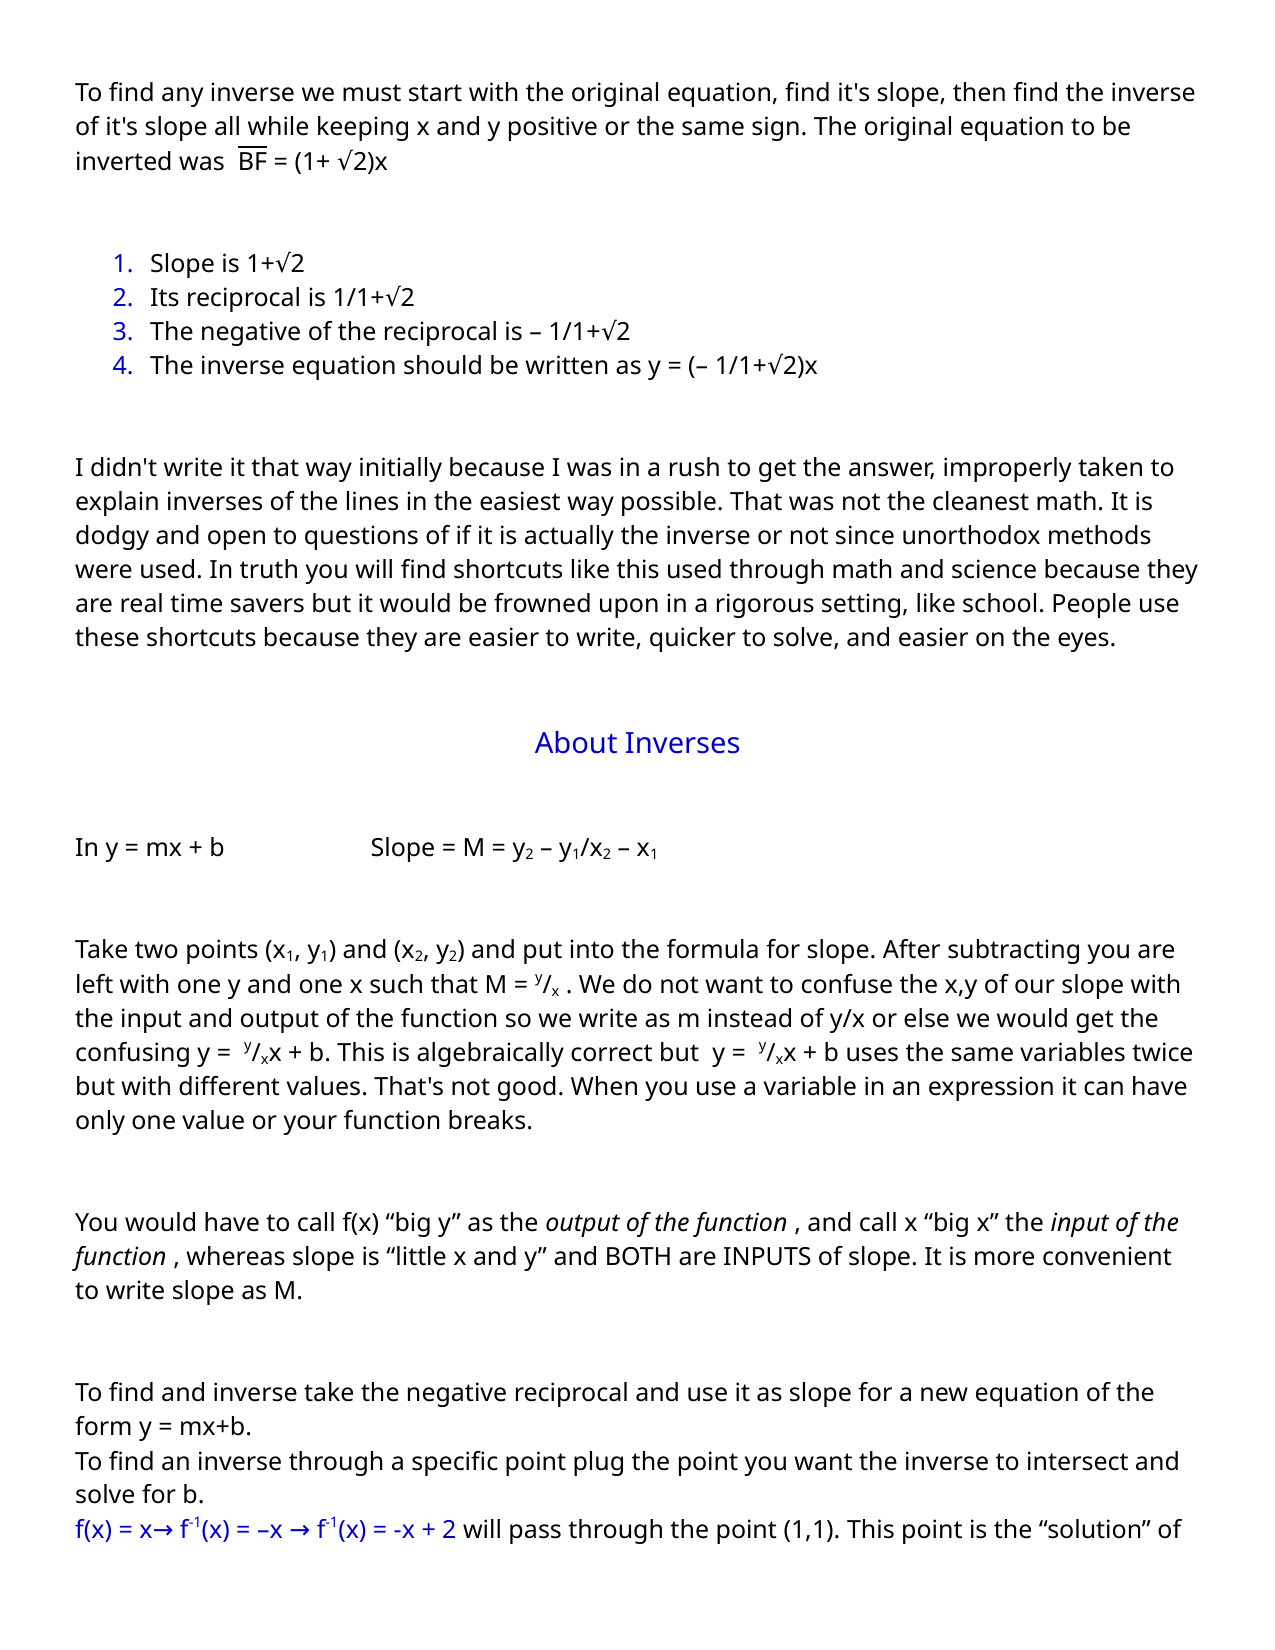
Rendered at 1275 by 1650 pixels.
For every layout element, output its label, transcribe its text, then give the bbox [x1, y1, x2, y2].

text Take two points (x1, y1) and (x2, y2) and put into the formula for slope. After subtracting you are left with one y and one x such that M = y/x . We do not want to confuse the x,y of our slope with the input and output of the function so we write as m instead of y/x or else we would get the confusing y = y/xx + b. This is algebraically correct but y = y/xx + b uses the same variables twice but with different values. That's not good. When you use a variable in an expression it can have only one value or your function breaks. [75, 932, 1200, 1137]
text To find any inverse we must start with the original equation, find it's slope, then find the inverse of it's slope all while keeping x and y positive or the same sign. The original equation to be inverted was BF = (1+ √2)x [75, 75, 1200, 177]
text You would have to call f(x) “big y” as the output of the function , and call x “big x” the input of the function , whereas slope is “little x and y” and BOTH are INPUTS of slope. It is more convenient to write slope as M. [75, 1205, 1200, 1307]
text In y = mx + b Slope = M = y2 – y1/x2 – x1 [75, 830, 1200, 864]
text To find an inverse through a specific point plug the point you want the inverse to intersect and solve for b. [75, 1443, 1200, 1511]
text I didn't write it that way initially because I was in a rush to get the answer, improperly taken to explain inverses of the lines in the easiest way possible. That was not the cleanest math. It is dodgy and open to questions of if it is actually the inverse or not since unorthodox methods were used. In truth you will find shortcuts like this used through math and science because they are real time savers but it would be frowned upon in a rigorous setting, like school. People use these shortcuts because they are easier to write, quicker to solve, and easier on the eyes. [75, 450, 1200, 654]
list Slope is 1+√2 [112, 245, 1200, 279]
text About Inverses [75, 722, 1200, 762]
list The inverse equation should be written as y = (– 1/1+√2)x [112, 347, 1200, 382]
list The negative of the reciprocal is – 1/1+√2 [112, 313, 1200, 347]
list Its reciprocal is 1/1+√2 [112, 279, 1200, 313]
text f(x) = x→ f-1(x) = –x → f-1(x) = -x + 2 will pass through the point (1,1). This point is the “solution” of [75, 1511, 1200, 1545]
text To find and inverse take the negative reciprocal and use it as slope for a new equation of the form y = mx+b. [75, 1375, 1200, 1443]
